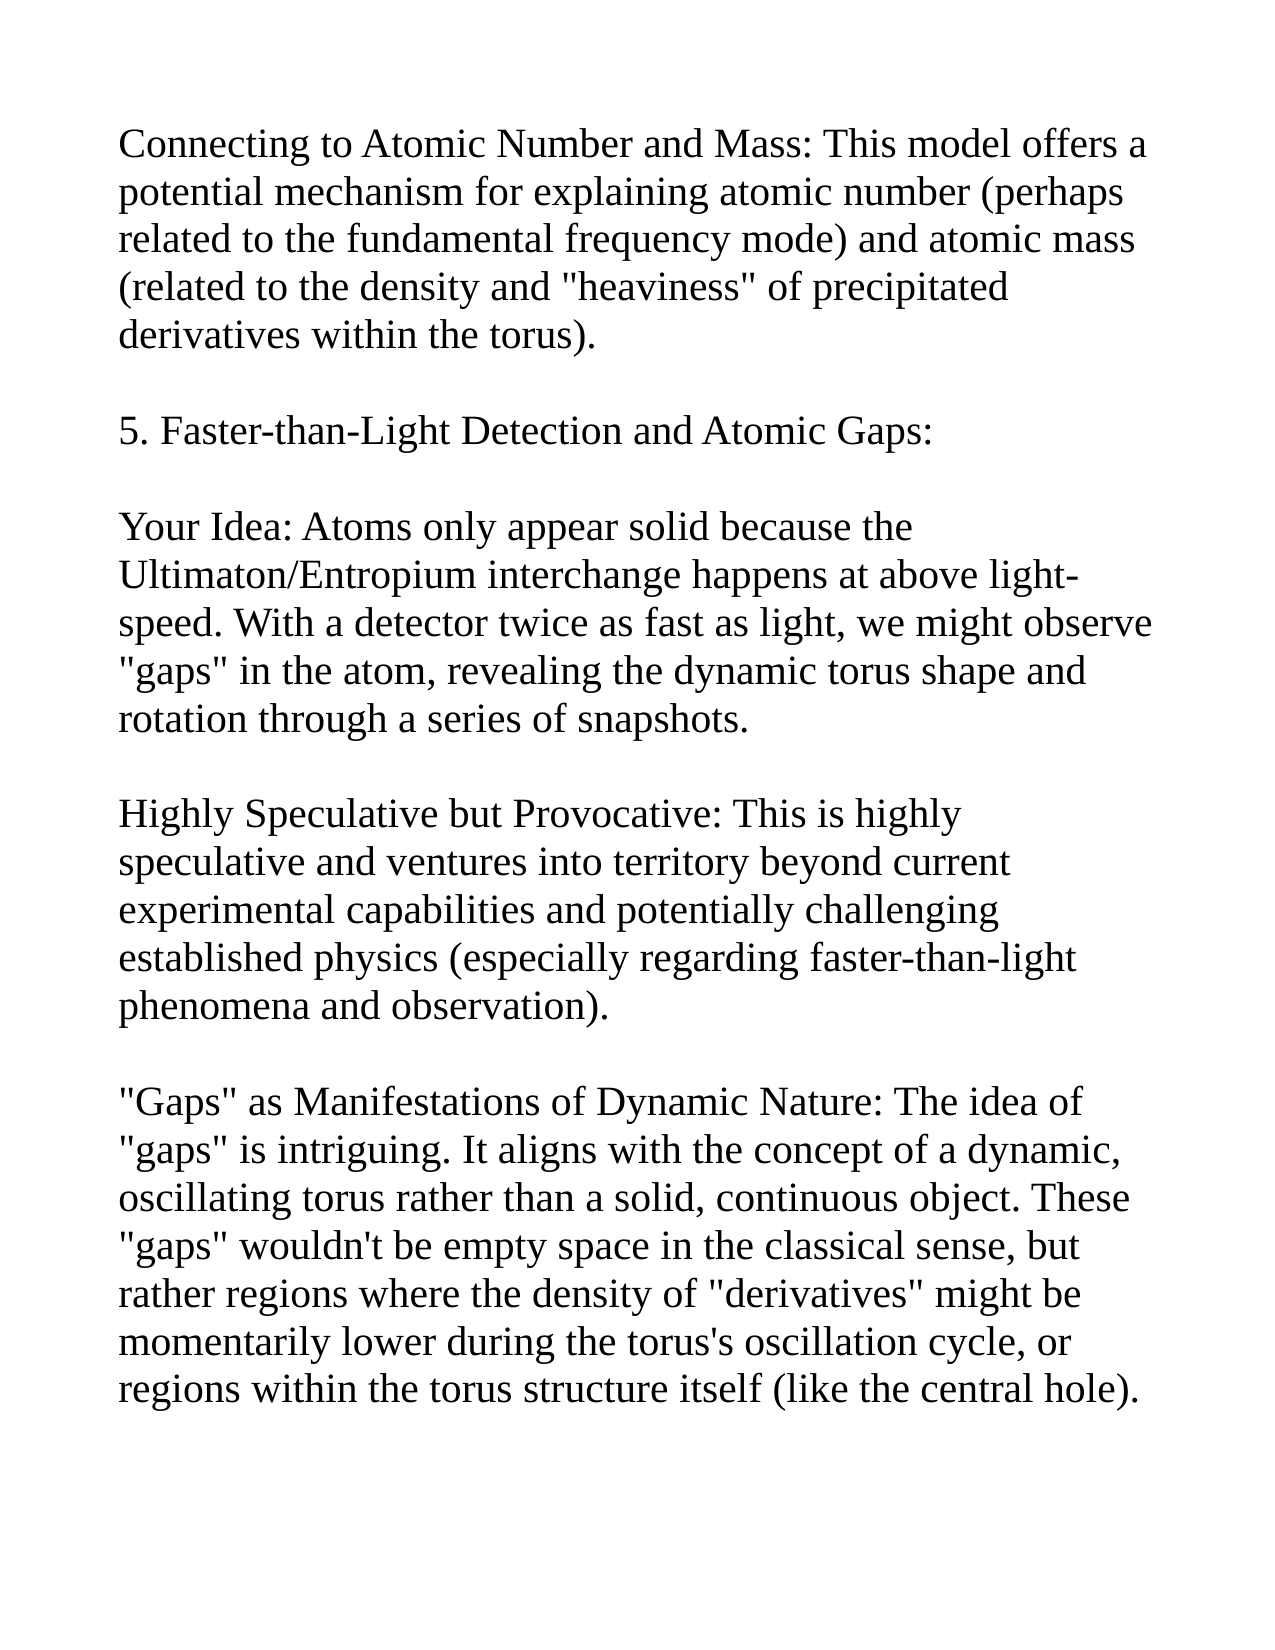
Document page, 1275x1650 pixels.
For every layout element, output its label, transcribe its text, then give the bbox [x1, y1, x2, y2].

text 5. Faster-than-Light Detection and Atomic Gaps: [118, 406, 1157, 453]
text Highly Speculative but Provocative: This is highly speculative and ventures into territory beyond current experimental capabilities and potentially challenging established physics (especially regarding faster-than-light phenomena and observation). [118, 789, 1157, 1028]
text Connecting to Atomic Number and Mass: This model offers a potential mechanism for explaining atomic number (perhaps related to the fundamental frequency mode) and atomic mass (related to the density and "heaviness" of precipitated derivatives within the torus). [118, 118, 1157, 358]
text "Gaps" as Manifestations of Dynamic Nature: The idea of "gaps" is intriguing. It aligns with the concept of a dynamic, oscillating torus rather than a solid, continuous object. These "gaps" wouldn't be empty space in the classical sense, but rather regions where the density of "derivatives" might be momentarily lower during the torus's oscillation cycle, or regions within the torus structure itself (like the central hole). [118, 1076, 1157, 1412]
text Your Idea: Atoms only appear solid because the Ultimaton/Entropium interchange happens at above light-speed. With a detector twice as fast as light, we might observe "gaps" in the atom, revealing the dynamic torus shape and rotation through a series of snapshots. [118, 501, 1157, 741]
